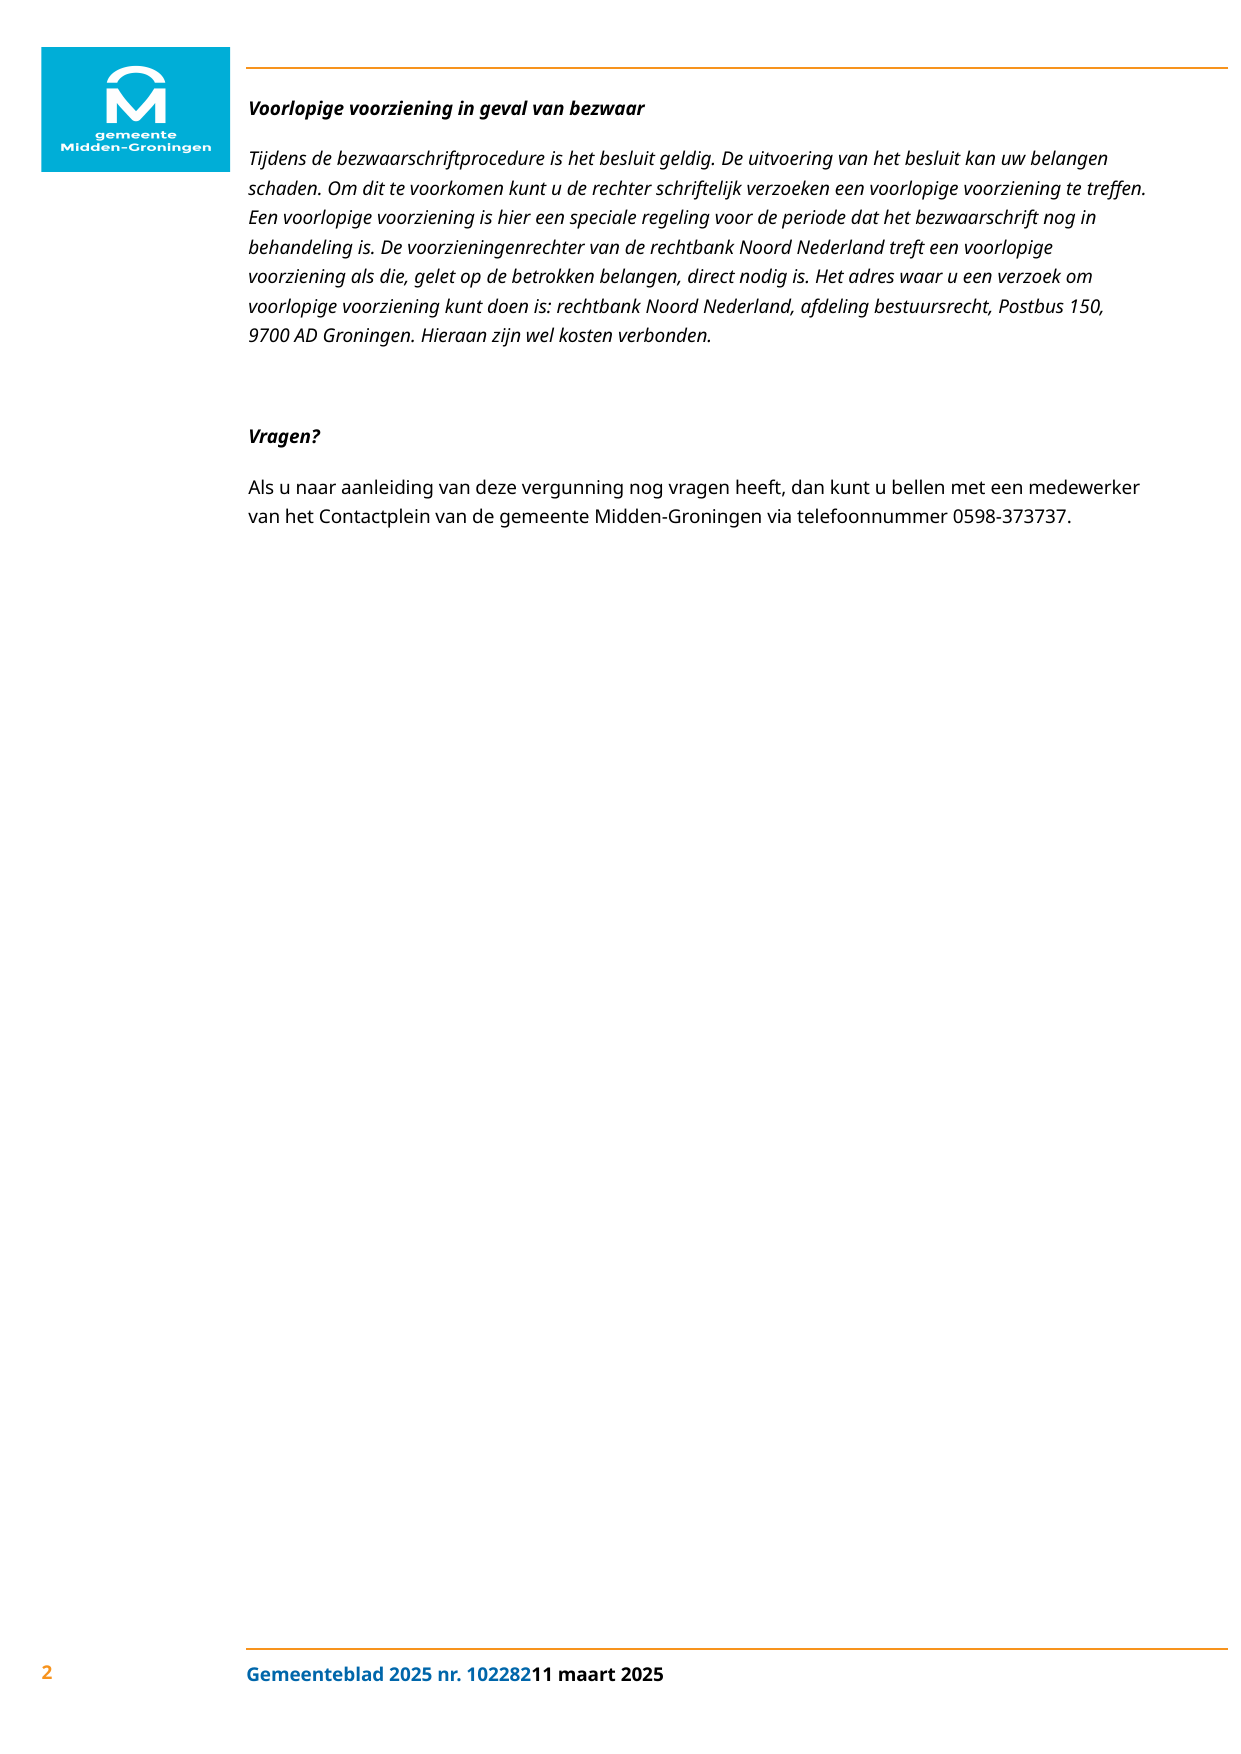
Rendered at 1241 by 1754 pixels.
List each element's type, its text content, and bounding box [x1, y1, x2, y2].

text Voorlopige voorziening in geval van bezwaar [248, 95, 1152, 121]
picture [108, 66, 164, 82]
picture [107, 89, 165, 122]
picture [184, 146, 190, 153]
text Als u naar aanleiding van deze vergunning nog vragen heeft, dan kunt u bellen met een medewerker van het Contactplein van de gemeente Midden-Groningen via telefoonnummer 0598-373737. [248, 474, 1152, 529]
text Vragen? [248, 423, 1152, 449]
text Tijdens de bezwaarschriftprocedure is het besluit geldig. De uitvoering van het besluit kan uw belangen schaden. Om dit te voorkomen kunt u de rechter schriftelijk verzoeken een voorlopige voorziening te treffen. Een voorlopige voorziening is hier een speciale regeling voor de periode dat het bezwaarschrift nog in behandeling is. De voorzieningenrechter van de rechtbank Noord Nederland treft een voorlopige voorziening als die, gelet op de betrokken belangen, direct nodig is. Het adres waar u een verzoek om voorlopige voorziening kunt doen is: rechtbank Noord Nederland, afdeling bestuursrecht, Postbus 150, 9700 AD Groningen. Hieraan zijn wel kosten verbonden. [248, 145, 1152, 348]
